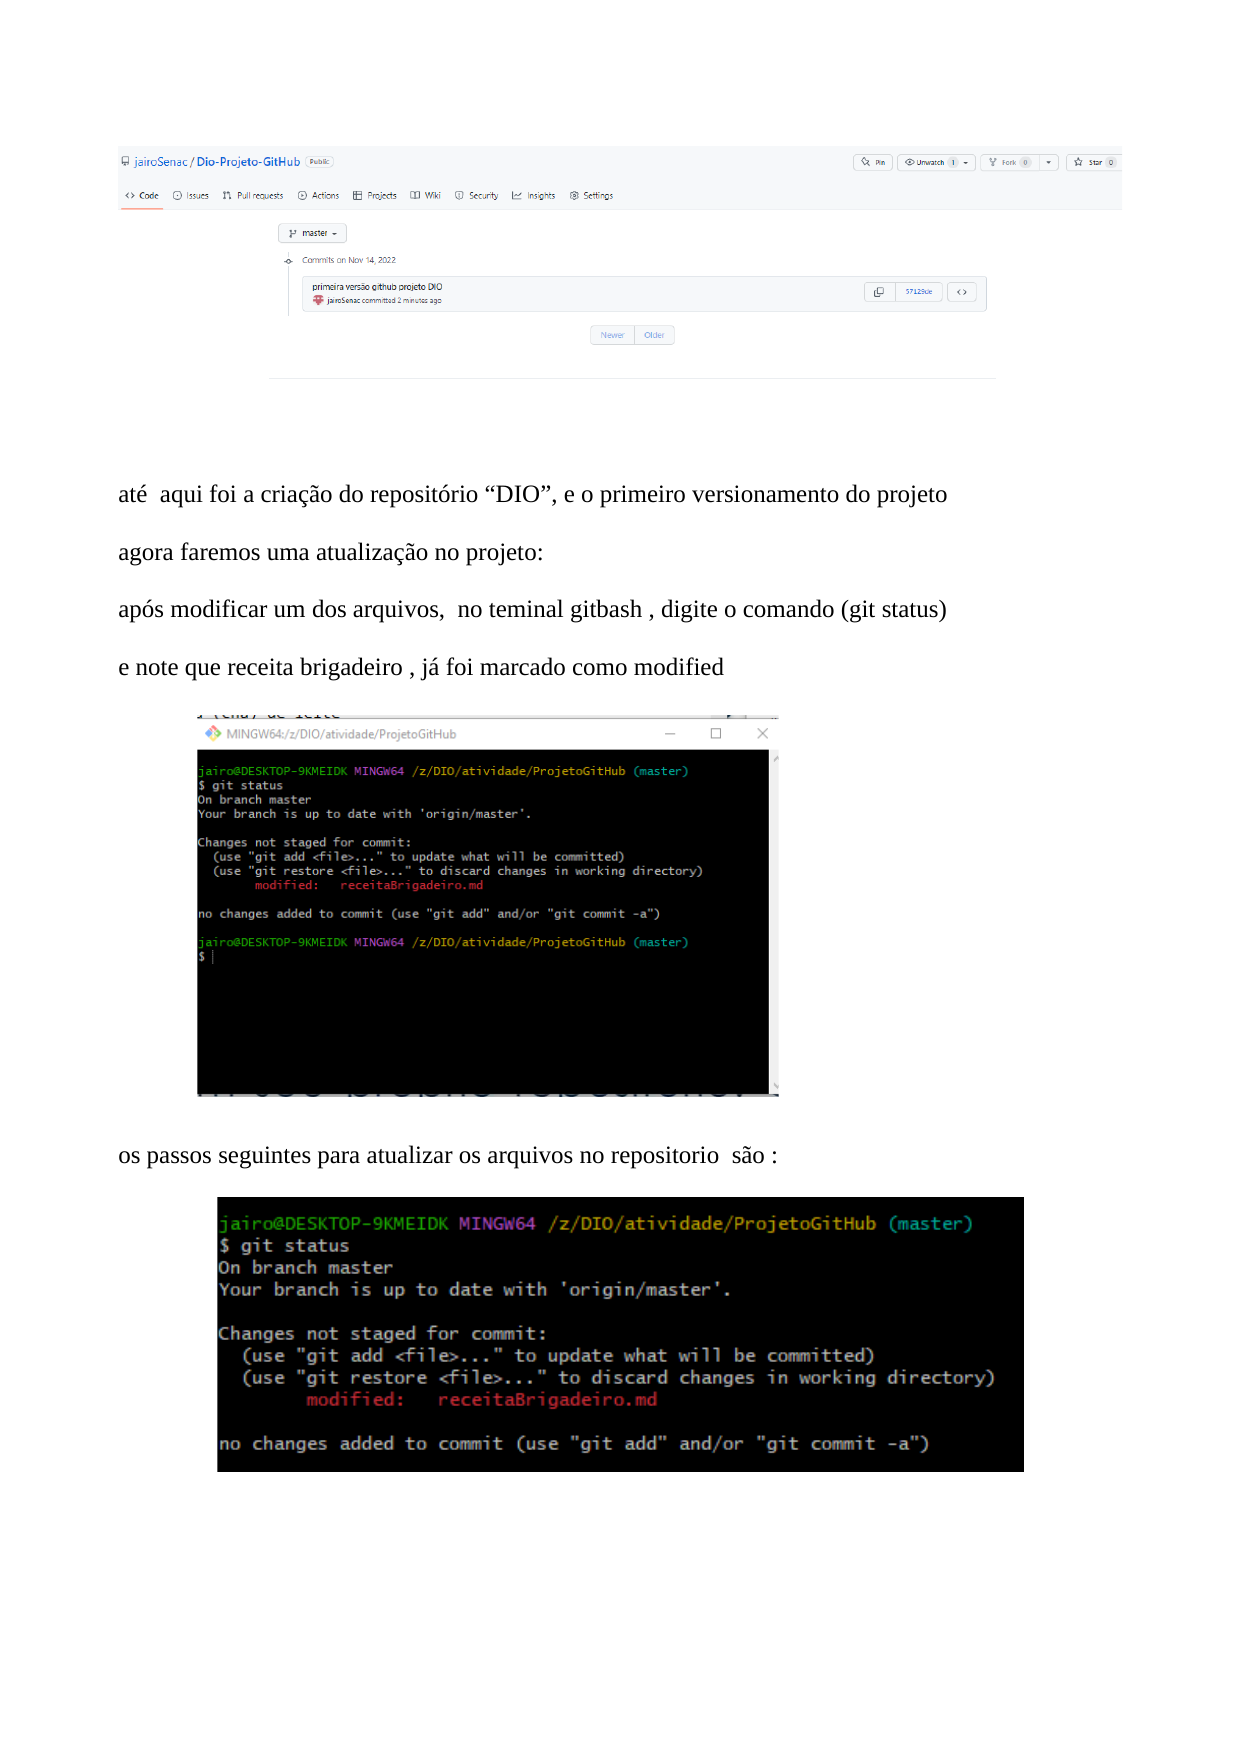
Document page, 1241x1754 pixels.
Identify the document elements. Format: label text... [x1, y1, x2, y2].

text os passos seguintes para atualizar os arquivos no repositorio são : [118, 1140, 1122, 1169]
text após modificar um dos arquivos, no teminal gitbash , digite o comando (git status) [118, 594, 1122, 623]
text agora faremos uma atualização no projeto: [118, 537, 1122, 565]
picture [118, 146, 1123, 393]
text até aqui foi a criação do repositório “DIO”, e o primeiro versionamento do projeto [118, 479, 1122, 508]
text e note que receita brigadeiro , já foi marcado como modified [118, 652, 1122, 680]
picture [216, 1197, 1024, 1472]
picture [197, 715, 779, 1097]
